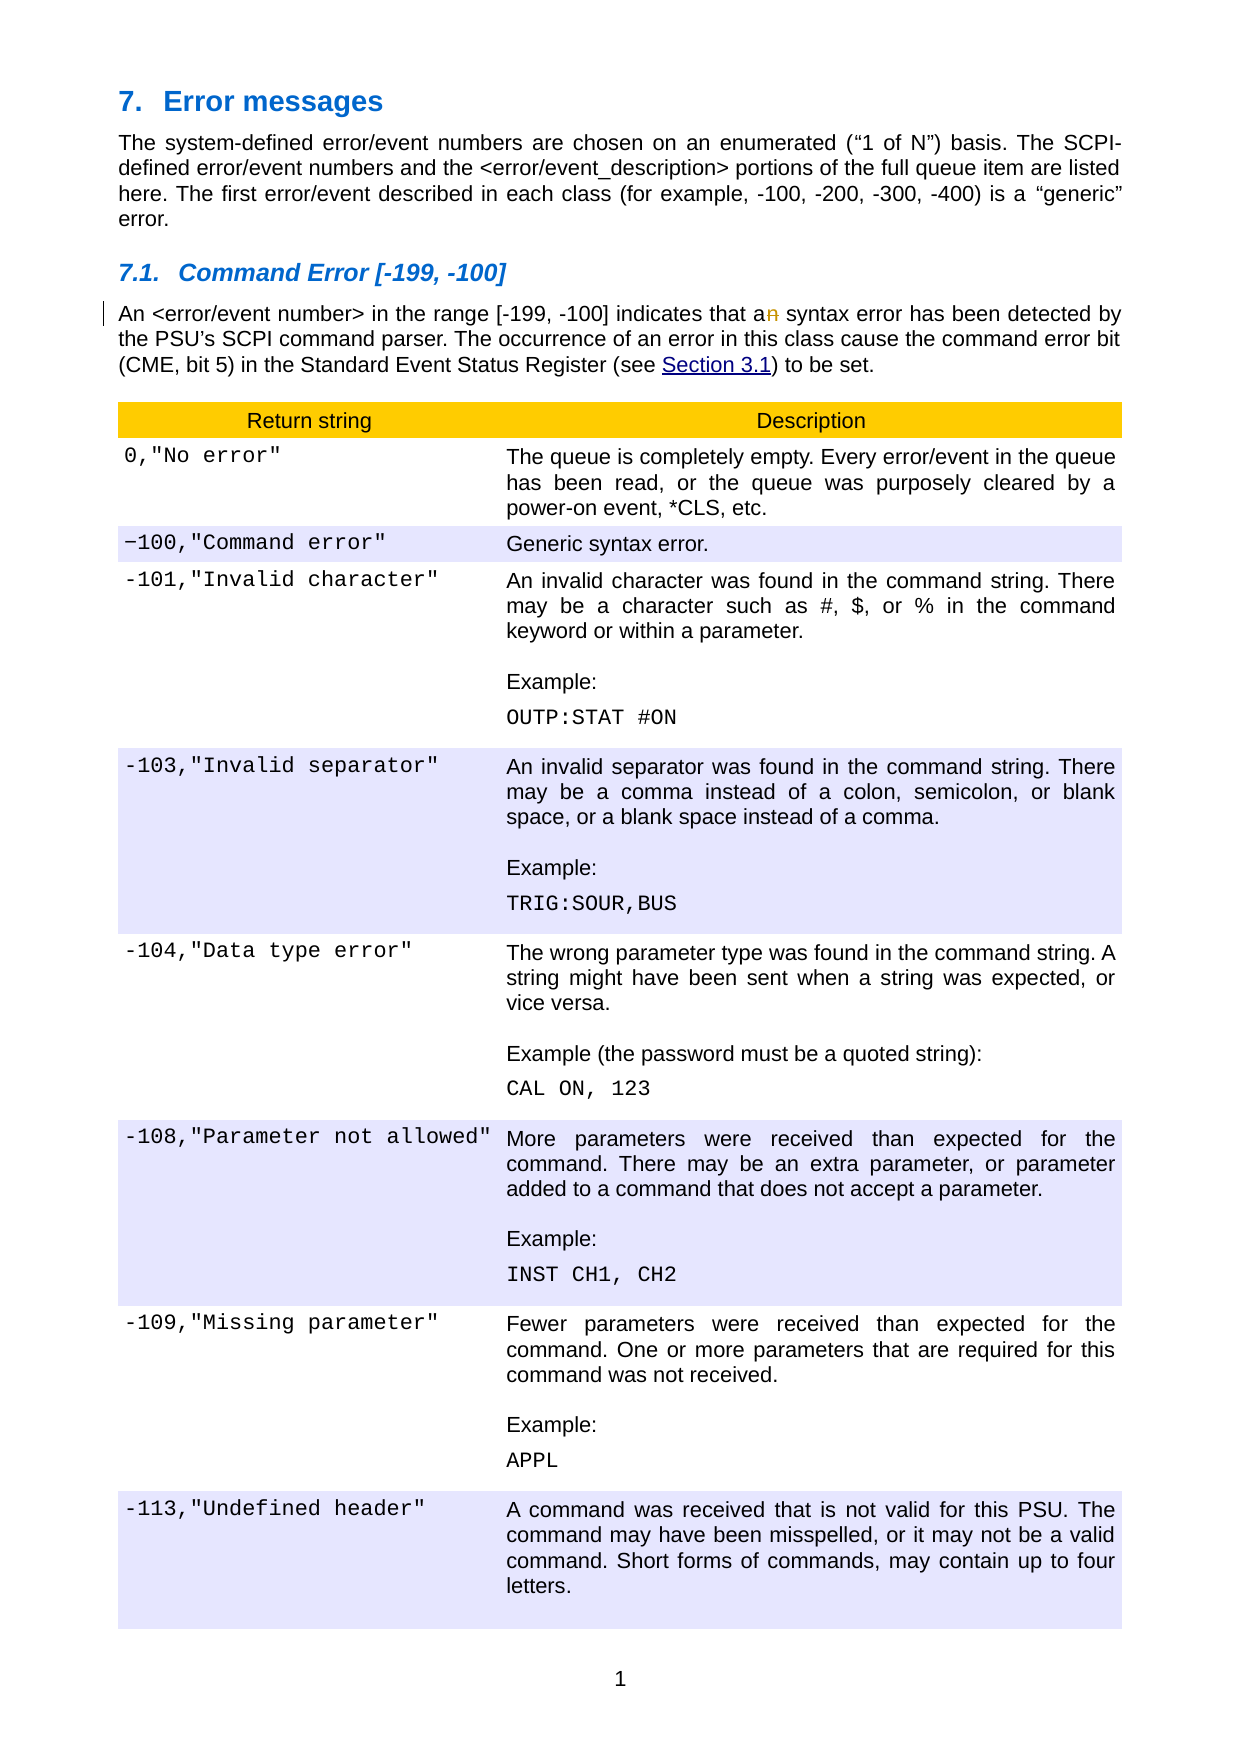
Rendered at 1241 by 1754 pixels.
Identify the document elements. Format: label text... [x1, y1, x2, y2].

table_cell -109,"Missing parameter" [118, 1306, 500, 1491]
table_cell The queue is completely empty. Every error/event in the queue has been read, or the queue was purposely cleared by a power-on event, *CLS, etc. [500, 439, 1122, 526]
table_cell Fewer parameters were received than expected for the command. One or more parameters that are required for this command was not received. Example: APPL [500, 1306, 1122, 1491]
table_cell An invalid character was found in the command string. There may be a character such as #, $, or % in the command keyword or within a parameter. Example: OUTP:STAT #ON [500, 562, 1122, 748]
table_cell The wrong parameter type was found in the command string. A string might have been sent when a string was expected, or vice versa. Example (the password must be a quoted string): CAL ON, 123 [500, 934, 1122, 1120]
table_cell A command was received that is not valid for this PSU. The command may have been misspelled, or it may not be a valid command. Short forms of commands, may contain up to four letters. [500, 1491, 1122, 1629]
table_cell -108,"Parameter not allowed" [118, 1120, 500, 1306]
table_header Return string [118, 402, 500, 438]
table_cell -113,"Undefined header" [118, 1491, 500, 1629]
table_cell -101,"Invalid character" [118, 562, 500, 748]
text An <error/event number> in the range [-199, -100] indicates that a syntax error has been detected by the PSU’s SCPI command parser. The occurrence of an error in this class cause the command error bit (CME, bit 5) in the Standard Event Status Register (see Section 3.1) to be set. [118, 301, 1122, 377]
table_cell -103,"Invalid separator" [118, 748, 500, 934]
table_cell Generic syntax error. [500, 526, 1122, 562]
table_cell An invalid separator was found in the command string. There may be a comma instead of a colon, semicolon, or blank space, or a blank space instead of a comma. Example: TRIG:SOUR,BUS [500, 748, 1122, 934]
table_cell -104,"Data type error" [118, 934, 500, 1120]
table_header Description [500, 402, 1122, 438]
table_cell −100,"Command error" [118, 526, 500, 562]
text The system-defined error/event numbers are chosen on an enumerated (“1 of N”) basis. The SCPI-defined error/event numbers and the <error/event_description> portions of the full queue item are listed here. The first error/event described in each class (for example, -100, -200, -300, -400) is a “generic” error. [118, 130, 1122, 231]
subtitle Command Error [-199, -100] [118, 257, 1122, 286]
table_cell 0,"No error" [118, 439, 500, 526]
subtitle Error messages [118, 84, 1122, 118]
table_cell More parameters were received than expected for the command. There may be an extra parameter, or parameter added to a command that does not accept a parameter. Example: INST CH1, CH2 [500, 1120, 1122, 1306]
